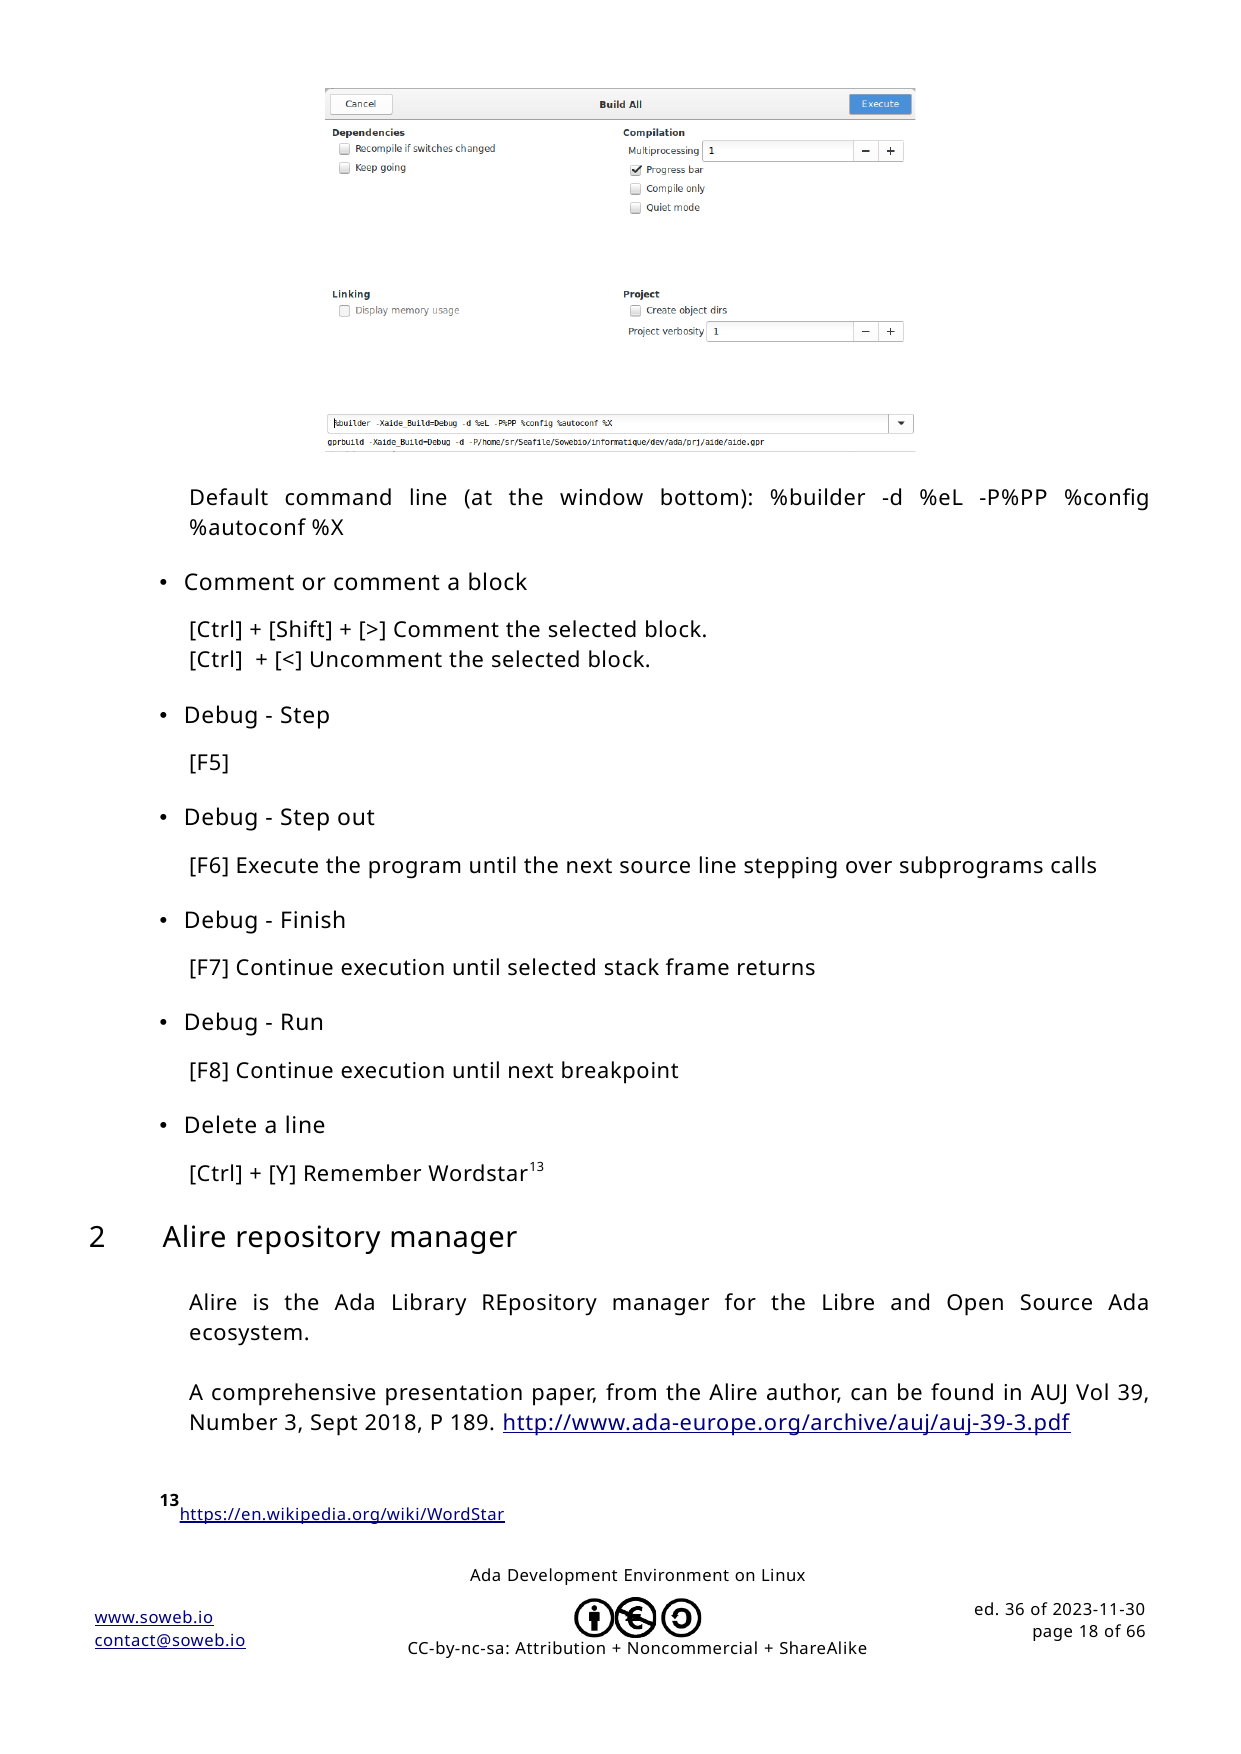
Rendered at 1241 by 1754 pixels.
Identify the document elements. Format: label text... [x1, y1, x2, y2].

subtitle Alire repository manager [88, 1217, 1152, 1256]
text https://en.wikipedia.org/wiki/WordStar [159, 1489, 1152, 1528]
text A comprehensive presentation paper, from the Alire author, can be found in AUJ Vol 39, Number 3, Sept 2018, P 189. http://www.ada-europe.org/archive/auj/auj-39-3.pdf [189, 1376, 1152, 1436]
text [F6] Execute the program until the next source line stepping over subprograms calls [189, 849, 1152, 879]
subtitle Debug - Step out [159, 801, 1152, 832]
text [F7] Continue execution until selected stack frame returns [189, 952, 1152, 982]
subtitle Comment or comment a block [159, 565, 1152, 597]
subtitle Debug - Run [159, 1006, 1152, 1037]
text [Ctrl] + [Y] Remember Wordstar [189, 1157, 1152, 1187]
picture [325, 88, 916, 452]
subtitle Debug - Step [159, 698, 1152, 729]
text Default command line (at the window bottom): %builder -d %eL -P%PP %config %autoconf %X [189, 482, 1152, 542]
picture [660, 1597, 702, 1638]
text [F8] Continue execution until next breakpoint [189, 1055, 1152, 1085]
text [F5] [189, 747, 1152, 777]
subtitle Debug - Finish [159, 903, 1152, 934]
subtitle Delete a line [159, 1108, 1152, 1140]
picture [573, 1597, 657, 1638]
text [Ctrl] + [Shift] + [>] Comment the selected block. [189, 614, 1152, 644]
text [Ctrl] + [<] Uncomment the selected block. [189, 644, 1152, 674]
text Alire is the Ada Library REpository manager for the Libre and Open Source Ada ecosystem. [189, 1286, 1152, 1346]
